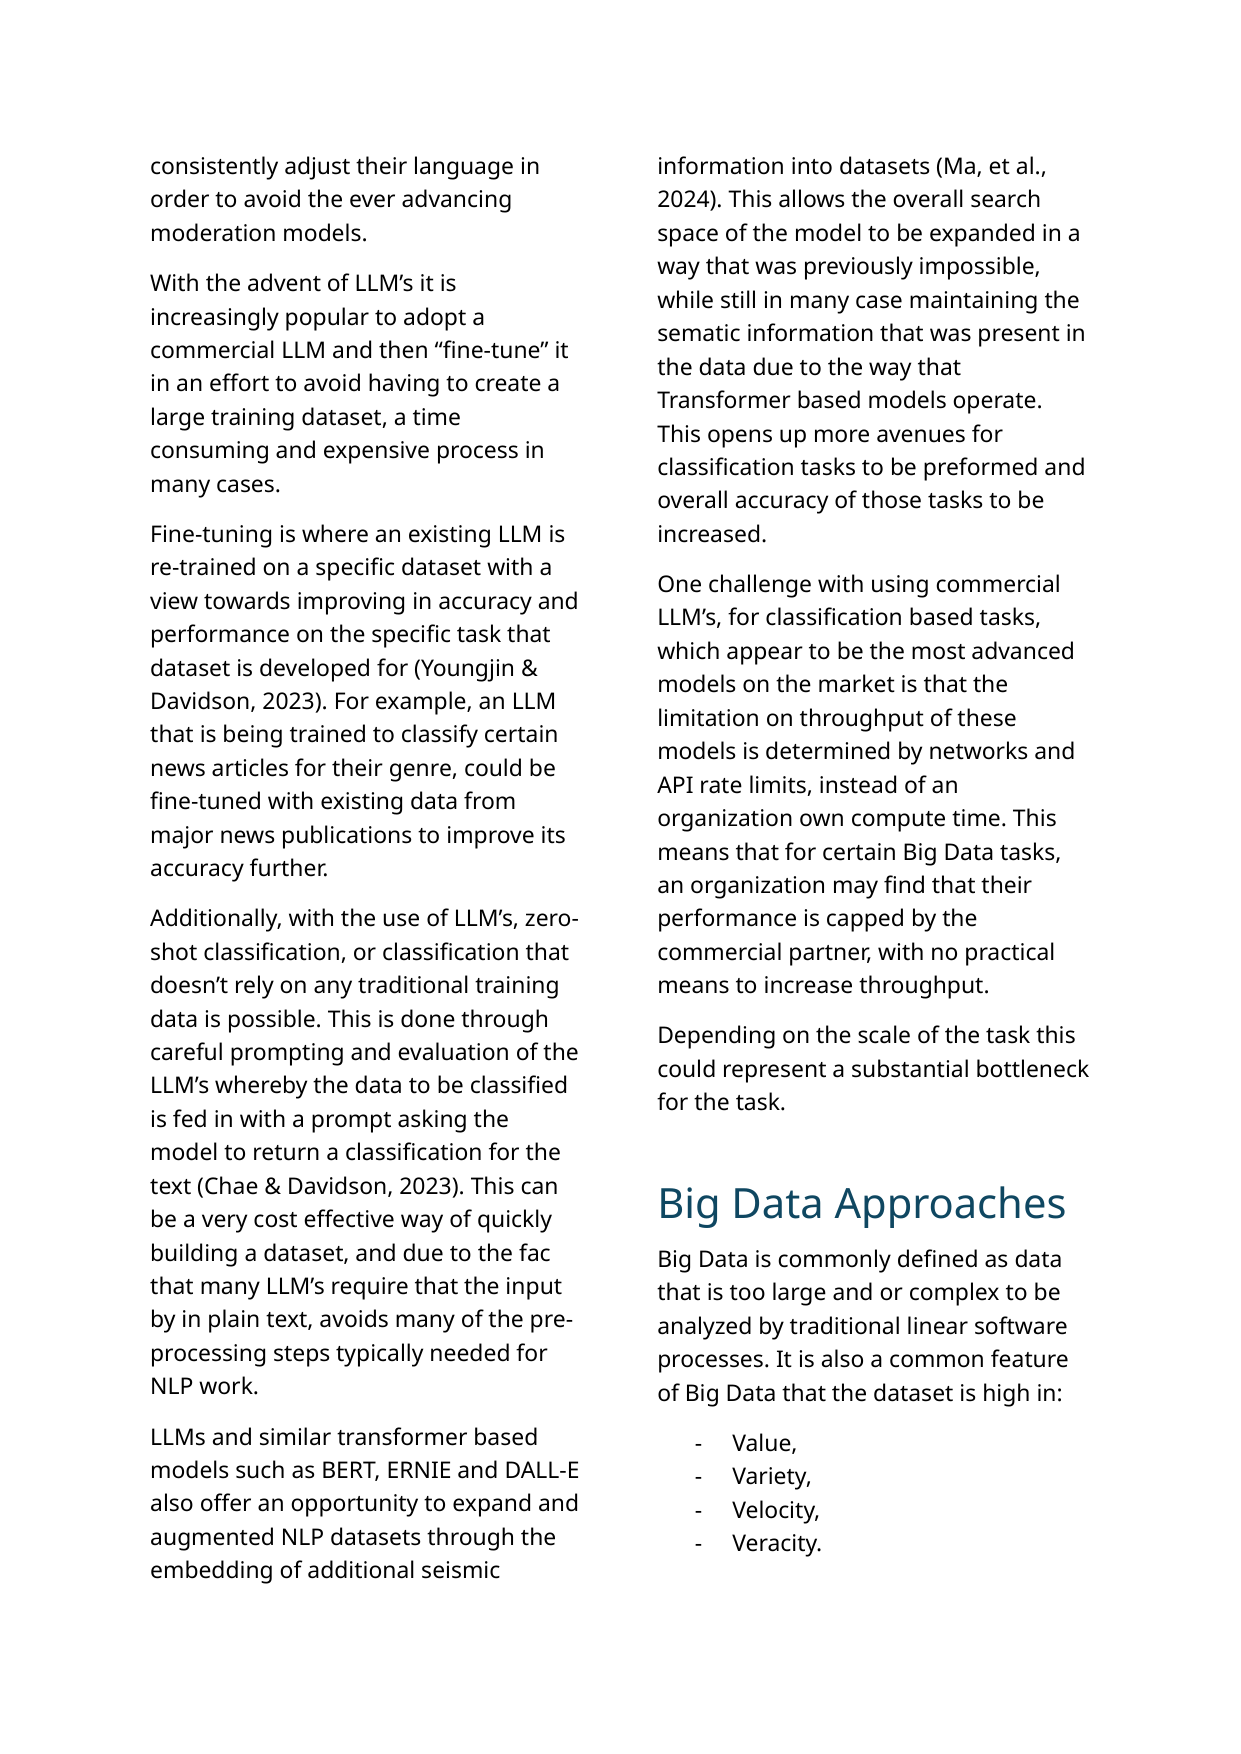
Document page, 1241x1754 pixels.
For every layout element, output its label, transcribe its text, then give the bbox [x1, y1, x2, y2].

list Variety, [694, 1460, 1090, 1491]
text Fine-tuning is where an existing LLM is re-trained on a specific dataset with a view towards improving in accuracy and performance on the specific task that dataset is developed for (Youngjin & Davidson, 2023). For example, an LLM that is being trained to classify certain news articles for their genre, could be fine-tuned with existing data from major news publications to improve its accuracy further. [150, 518, 583, 883]
text information into datasets (Ma, et al., 2024). This allows the overall search space of the model to be expanded in a way that was previously impossible, while still in many case maintaining the sematic information that was present in the data due to the way that Transformer based models operate. This opens up more avenues for classification tasks to be preformed and overall accuracy of those tasks to be increased. [657, 150, 1090, 549]
text Big Data is commonly defined as data that is too large and or complex to be analyzed by traditional linear software processes. It is also a common feature of Big Data that the dataset is high in: [657, 1243, 1090, 1408]
list Velocity, [694, 1493, 1090, 1525]
list Veracity. [694, 1527, 1090, 1558]
text One challenge with using commercial LLM’s, for classification based tasks, which appear to be the most advanced models on the market is that the limitation on throughput of these models is determined by networks and API rate limits, instead of an organization own compute time. This means that for certain Big Data tasks, an organization may find that their performance is capped by the commercial partner, with no practical means to increase throughput. [657, 568, 1090, 1000]
list Value, [694, 1427, 1090, 1458]
text With the advent of LLM’s it is increasingly popular to adopt a commercial LLM and then “fine-tune” it in an effort to avoid having to create a large training dataset, a time consuming and expensive process in many cases. [150, 267, 583, 499]
text LLMs and similar transformer based models such as BERT, ERNIE and DALL-E also offer an opportunity to expand and augmented NLP datasets through the embedding of additional seismic [150, 1420, 583, 1585]
text Depending on the scale of the task this could represent a substantial bottleneck for the task. [657, 1019, 1090, 1117]
text Additionally, with the use of LLM’s, zero-shot classification, or classification that doesn’t rely on any traditional training data is possible. This is done through careful prompting and evaluation of the LLM’s whereby the data to be classified is fed in with a prompt asking the model to return a classification for the text (Chae & Davidson, 2023). This can be a very cost effective way of quickly building a dataset, and due to the fac that many LLM’s require that the input by in plain text, avoids many of the pre-processing steps typically needed for NLP work. [150, 902, 583, 1402]
text consistently adjust their language in order to avoid the ever advancing moderation models. [150, 150, 583, 248]
subtitle Big Data Approaches [657, 1174, 1090, 1231]
